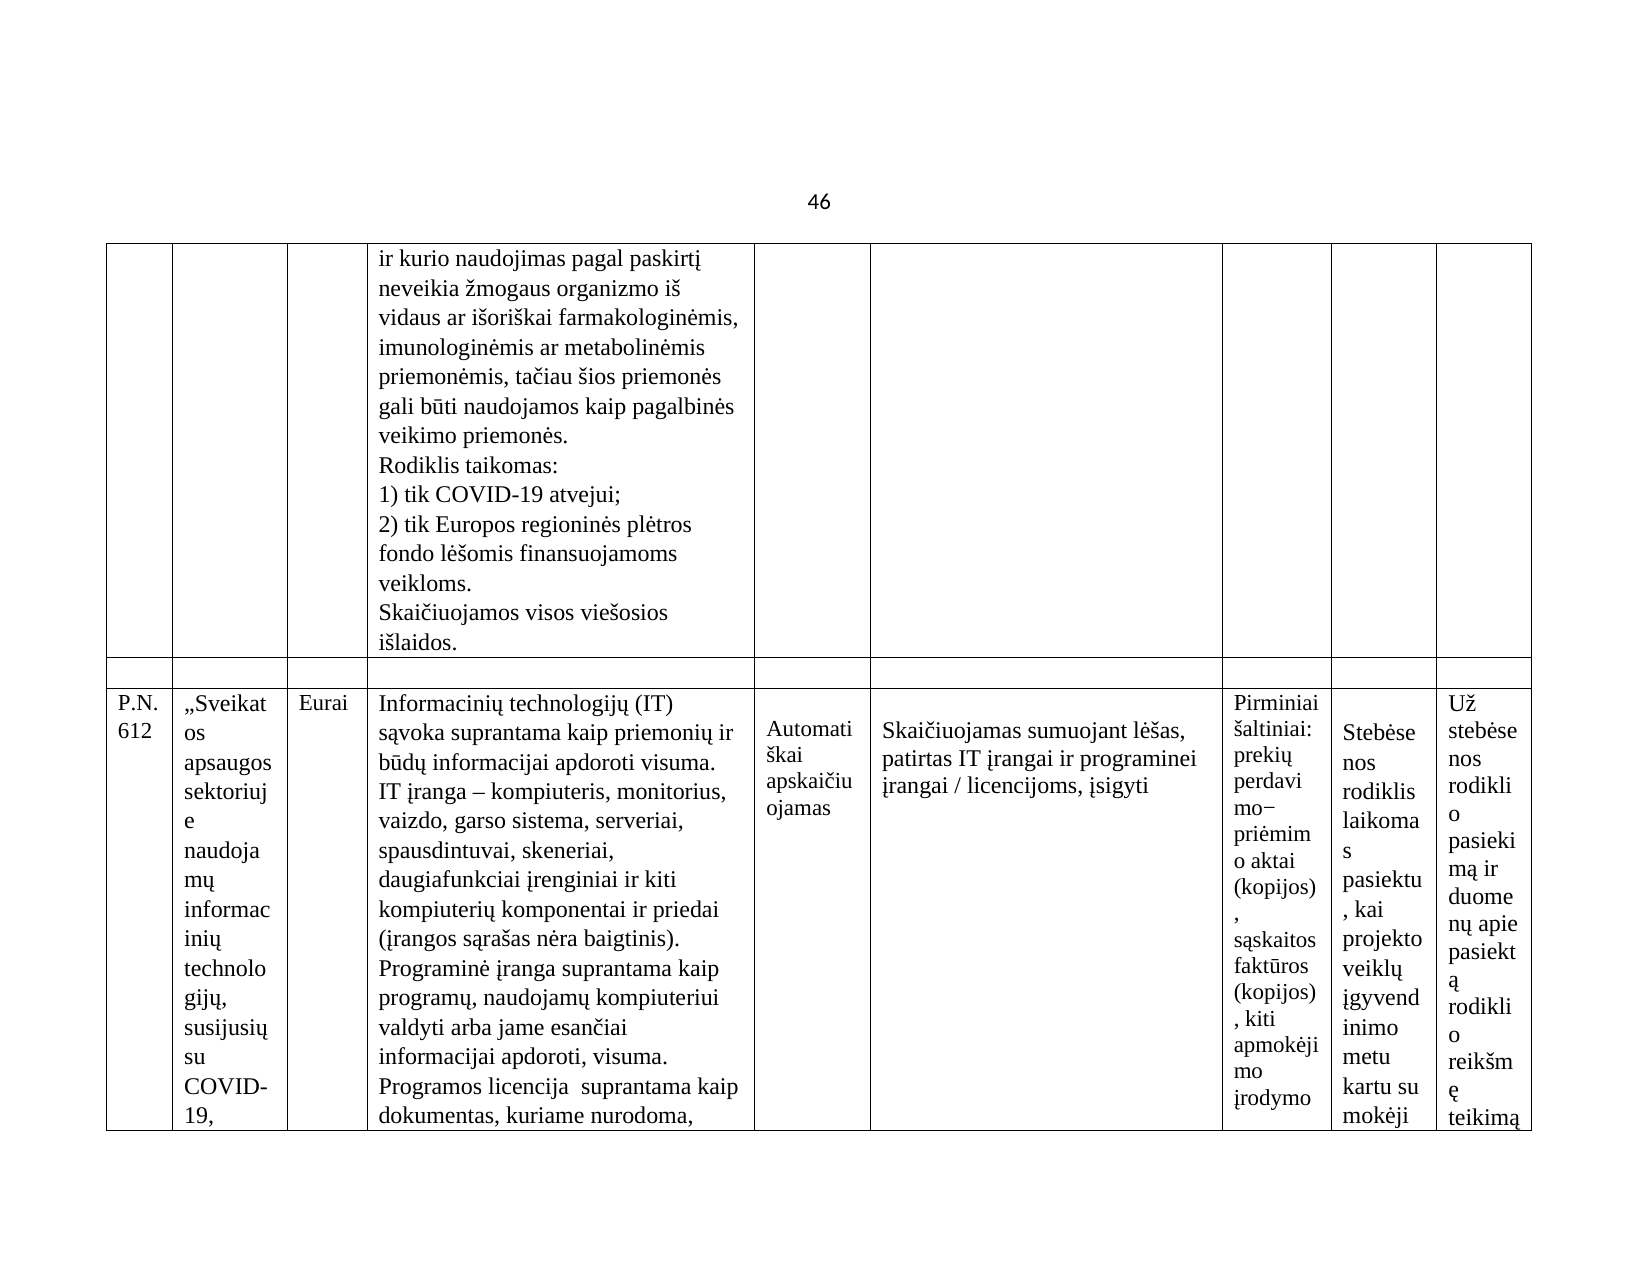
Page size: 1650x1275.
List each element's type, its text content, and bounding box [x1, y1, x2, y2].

table_cell Skaičiuojamas sumuojant lėšas, patirtas IT įrangai ir programinei įrangai / licencijoms, įsigyti [871, 689, 1222, 1130]
table_cell [1223, 244, 1331, 657]
table_cell Stebėsenos rodiklis laikomas pasiektu, kai projekto veiklų įgyvendinimo metu kartu su mokėji [1332, 689, 1436, 1130]
table_cell [173, 244, 287, 657]
table_cell [173, 658, 287, 687]
table_cell [368, 658, 754, 687]
table_cell [1332, 244, 1436, 657]
table_cell ir kurio naudojimas pagal paskirtį neveikia žmogaus organizmo iš vidaus ar išoriškai farmakologinėmis, imunologinėmis ar metabolinėmis priemonėmis, tačiau šios priemonės gali būti naudojamos kaip pagalbinės veikimo priemonės. Rodiklis taikomas: 1) tik COVID-19 atvejui; 2) tik Europos regioninės plėtros fondo lėšomis finansuojamoms veikloms. Skaičiuojamos visos viešosios išlaidos. [368, 244, 754, 657]
table_cell [1223, 658, 1331, 687]
table_cell Pirminiai šaltiniai: prekių perdavimo− priėmimo aktai (kopijos), sąskaitos faktūros (kopijos), kiti apmokėjimo įrodymo [1223, 689, 1331, 1130]
table_cell Už stebėsenos rodiklio pasiekimą ir duomenų apie pasiektą rodiklio reikšmę teikimą [1437, 689, 1531, 1130]
table_cell [288, 658, 367, 687]
table_cell [755, 244, 870, 657]
table_cell [871, 658, 1222, 687]
table_cell [1332, 658, 1436, 687]
table_cell Automatiškai apskaičiuojamas [755, 689, 870, 1130]
table_cell P.N.612 [107, 689, 172, 1130]
table_cell „Sveikatos apsaugos sektoriuje naudojamų informacinių technologijų, susijusių su COVID-19, [173, 689, 287, 1130]
table_cell [1437, 244, 1531, 657]
table_cell [1437, 658, 1531, 687]
table_cell Informacinių technologijų (IT) sąvoka suprantama kaip priemonių ir būdų informacijai apdoroti visuma. IT įranga – kompiuteris, monitorius, vaizdo, garso sistema, serveriai, spausdintuvai, skeneriai, daugiafunkciai įrenginiai ir kiti kompiuterių komponentai ir priedai (įrangos sąrašas nėra baigtinis). Programinė įranga suprantama kaip programų, naudojamų kompiuteriui valdyti arba jame esančiai informacijai apdoroti, visuma. Programos licencija suprantama kaip dokumentas, kuriame nurodoma, [368, 689, 754, 1130]
table_cell [288, 244, 367, 657]
table_cell [107, 244, 172, 657]
table_cell [107, 658, 172, 687]
table_cell Eurai [288, 689, 367, 1130]
table_cell [755, 658, 870, 687]
table_cell [871, 244, 1222, 657]
